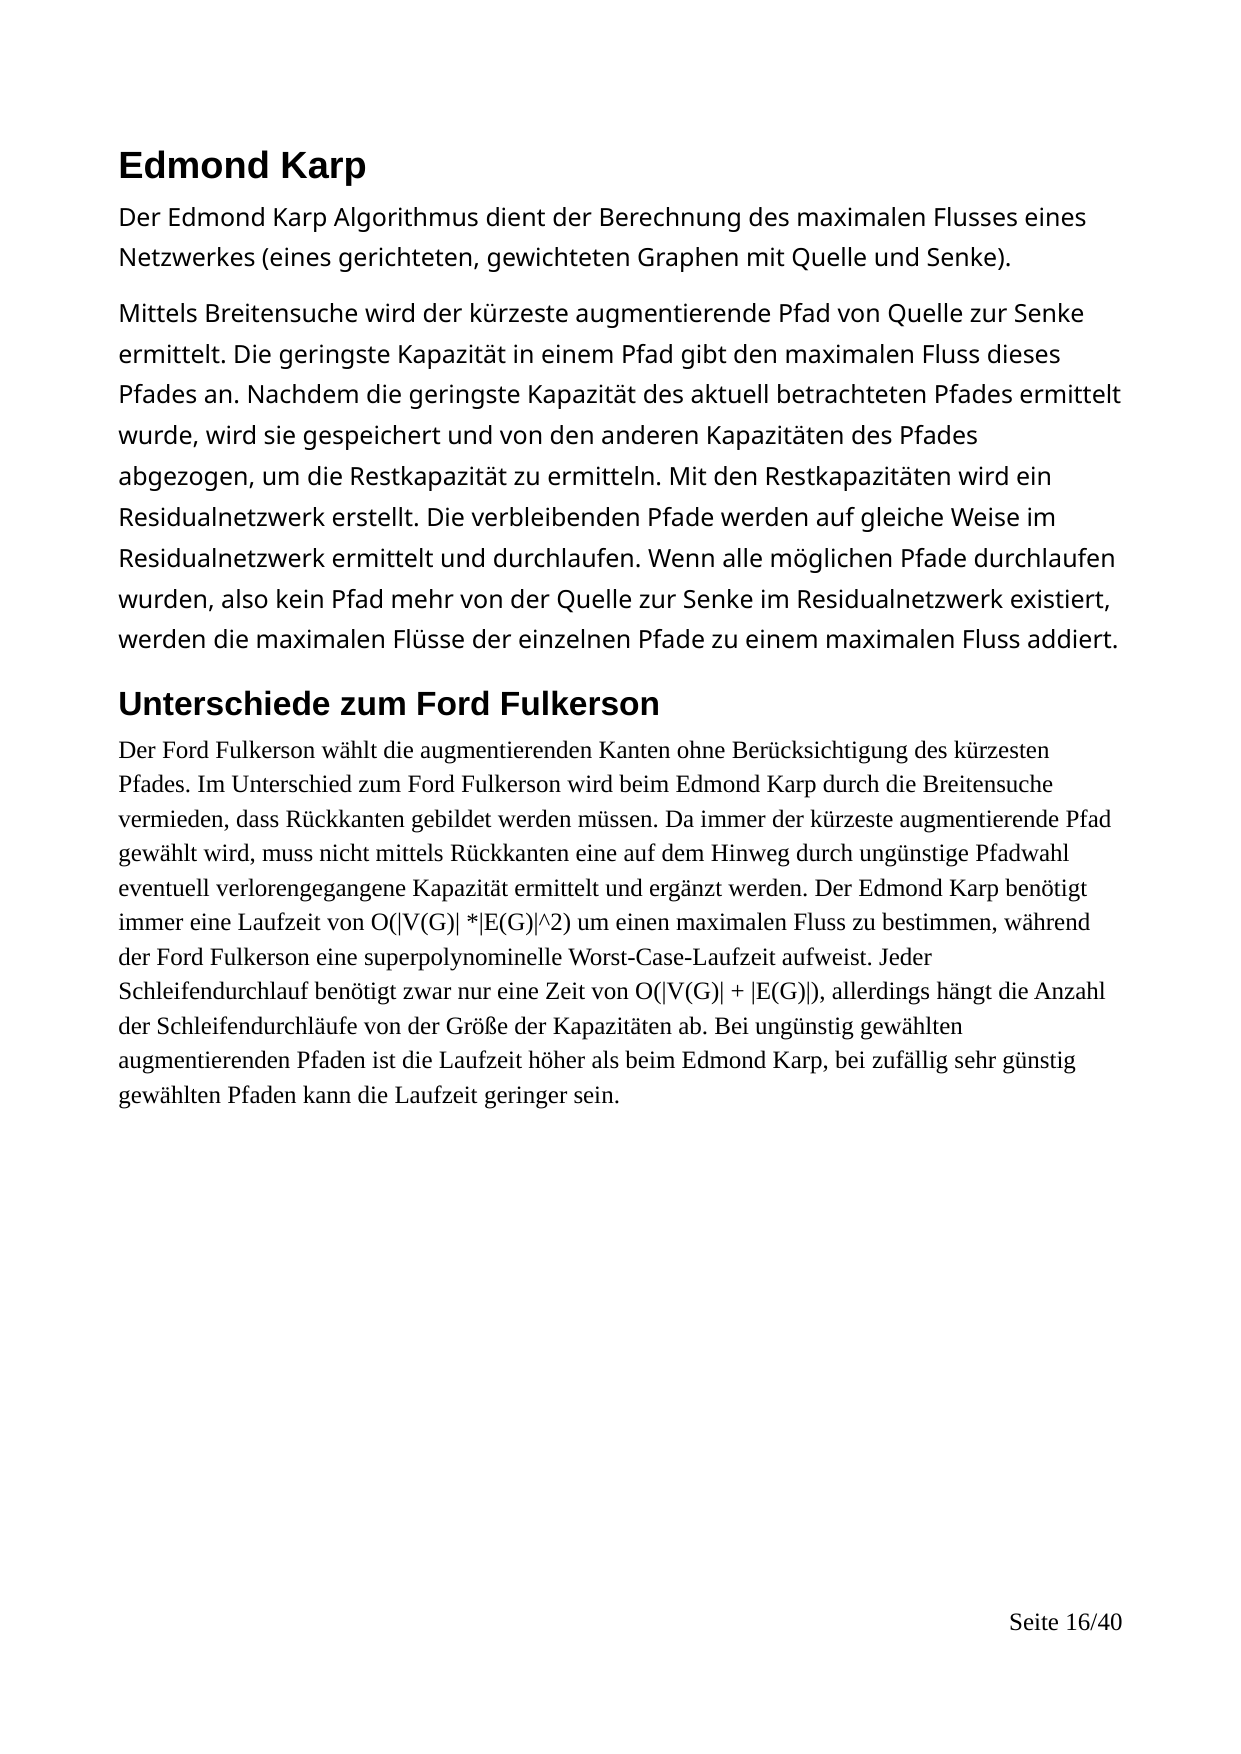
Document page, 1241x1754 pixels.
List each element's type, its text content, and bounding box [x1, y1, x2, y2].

text Mittels Breitensuche wird der kürzeste augmentierende Pfad von Quelle zur Senke ermittelt. Die geringste Kapazität in einem Pfad gibt den maximalen Fluss dieses Pfades an. Nachdem die geringste Kapazität des aktuell betrachteten Pfades ermittelt wurde, wird sie gespeichert und von den anderen Kapazitäten des Pfades abgezogen, um die Restkapazität zu ermitteln. Mit den Restkapazitäten wird ein Residualnetzwerk erstellt. Die verbleibenden Pfade werden auf gleiche Weise im Residualnetzwerk ermittelt und durchlaufen. Wenn alle möglichen Pfade durchlaufen wurden, also kein Pfad mehr von der Quelle zur Senke im Residualnetzwerk existiert, werden die maximalen Flüsse der einzelnen Pfade zu einem maximalen Fluss addiert. [118, 296, 1122, 656]
subtitle Unterschiede zum Ford Fulkerson [118, 684, 1122, 722]
subtitle Edmond Karp [118, 143, 1122, 187]
text Der Ford Fulkerson wählt die augmentierenden Kanten ohne Berücksichtigung des kürzesten Pfades. Im Unterschied zum Ford Fulkerson wird beim Edmond Karp durch die Breitensuche vermieden, dass Rückkanten gebildet werden müssen. Da immer der kürzeste augmentierende Pfad gewählt wird, muss nicht mittels Rückkanten eine auf dem Hinweg durch ungünstige Pfadwahl eventuell verlorengegangene Kapazität ermittelt und ergänzt werden. Der Edmond Karp benötigt immer eine Laufzeit von O(|V(G)| *|E(G)|^2) um einen maximalen Fluss zu bestimmen, während der Ford Fulkerson eine superpolynominelle Worst-Case-Laufzeit aufweist. Jeder Schleifendurchlauf benötigt zwar nur eine Zeit von O(|V(G)| + |E(G)|), allerdings hängt die Anzahl der Schleifendurchläufe von der Größe der Kapazitäten ab. Bei ungünstig gewählten augmentierenden Pfaden ist die Laufzeit höher als beim Edmond Karp, bei zufällig sehr günstig gewählten Pfaden kann die Laufzeit geringer sein. [118, 735, 1122, 1108]
text Der Edmond Karp Algorithmus dient der Berechnung des maximalen Flusses eines Netzwerkes (eines gerichteten, gewichteten Graphen mit Quelle und Senke). [118, 199, 1122, 274]
